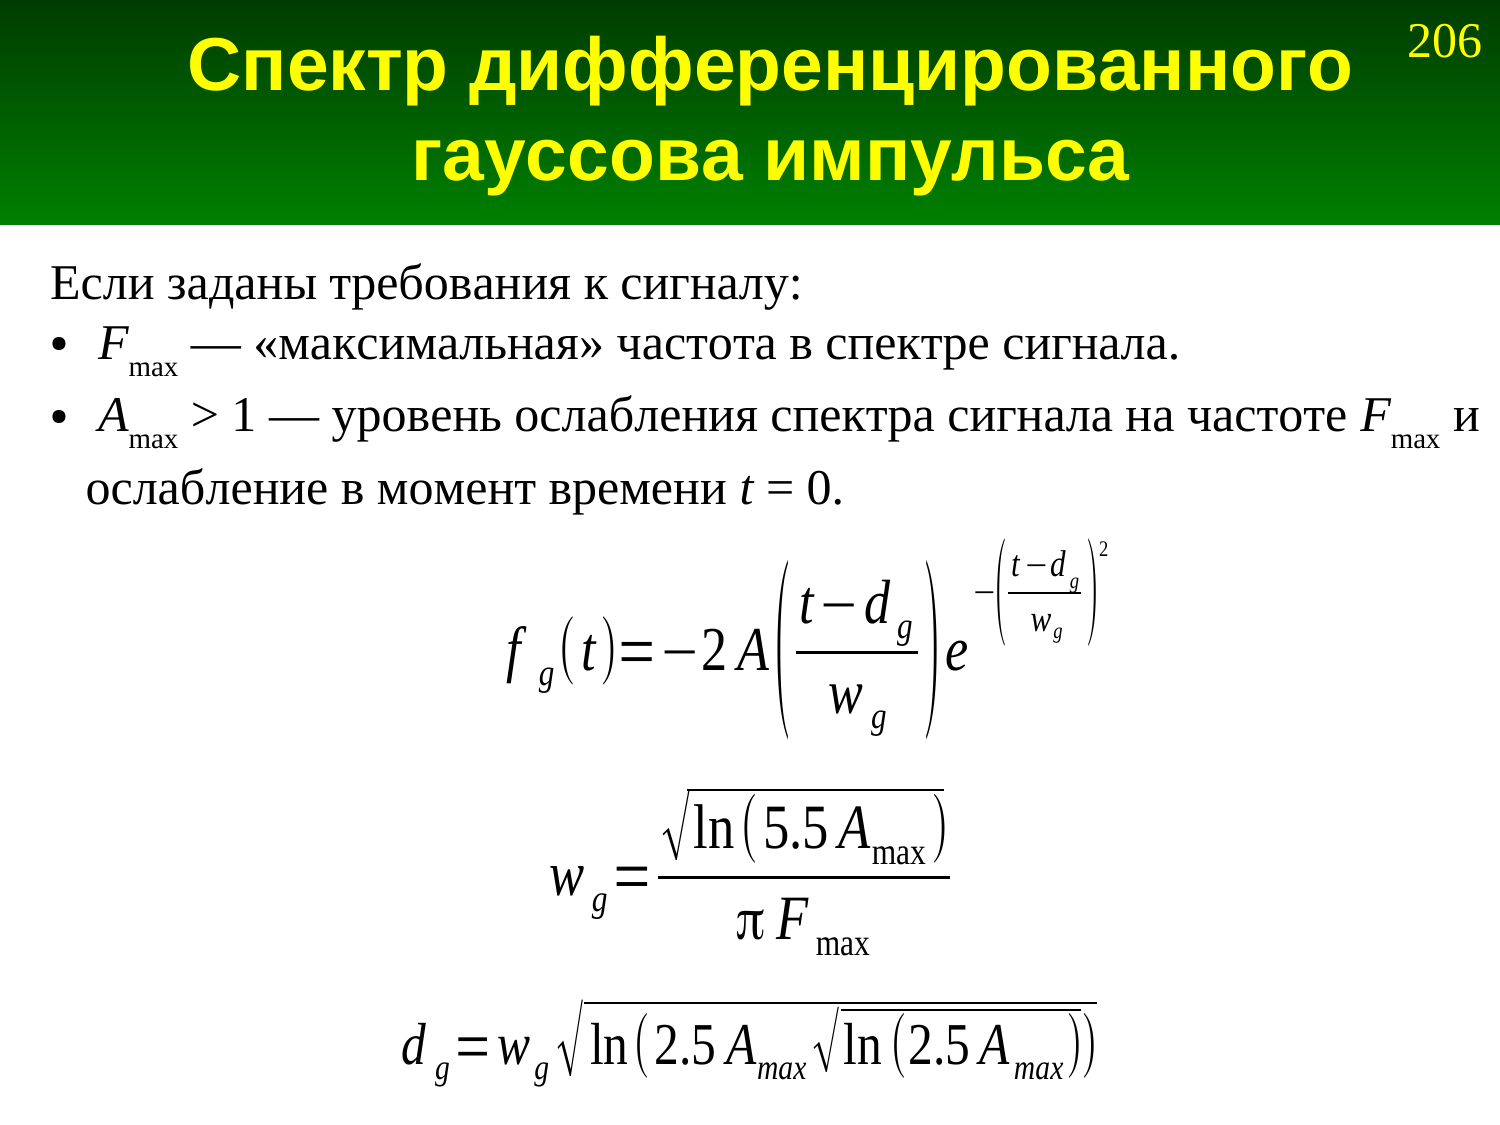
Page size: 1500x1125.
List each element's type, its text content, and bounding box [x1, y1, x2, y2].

chart [483, 537, 1120, 745]
chart [388, 998, 1112, 1087]
chart [535, 785, 965, 963]
title Спектр дифференцированного гауссова импульса [100, 7, 1441, 204]
text_box Если заданы требования к сигналу: Fmax — «максимальная» частота в спектре сигнала. Amax > 1 — уровень ослабления спектра сигнала на частоте Fmax и ослабление в момент времени t = 0. [35, 242, 1500, 556]
